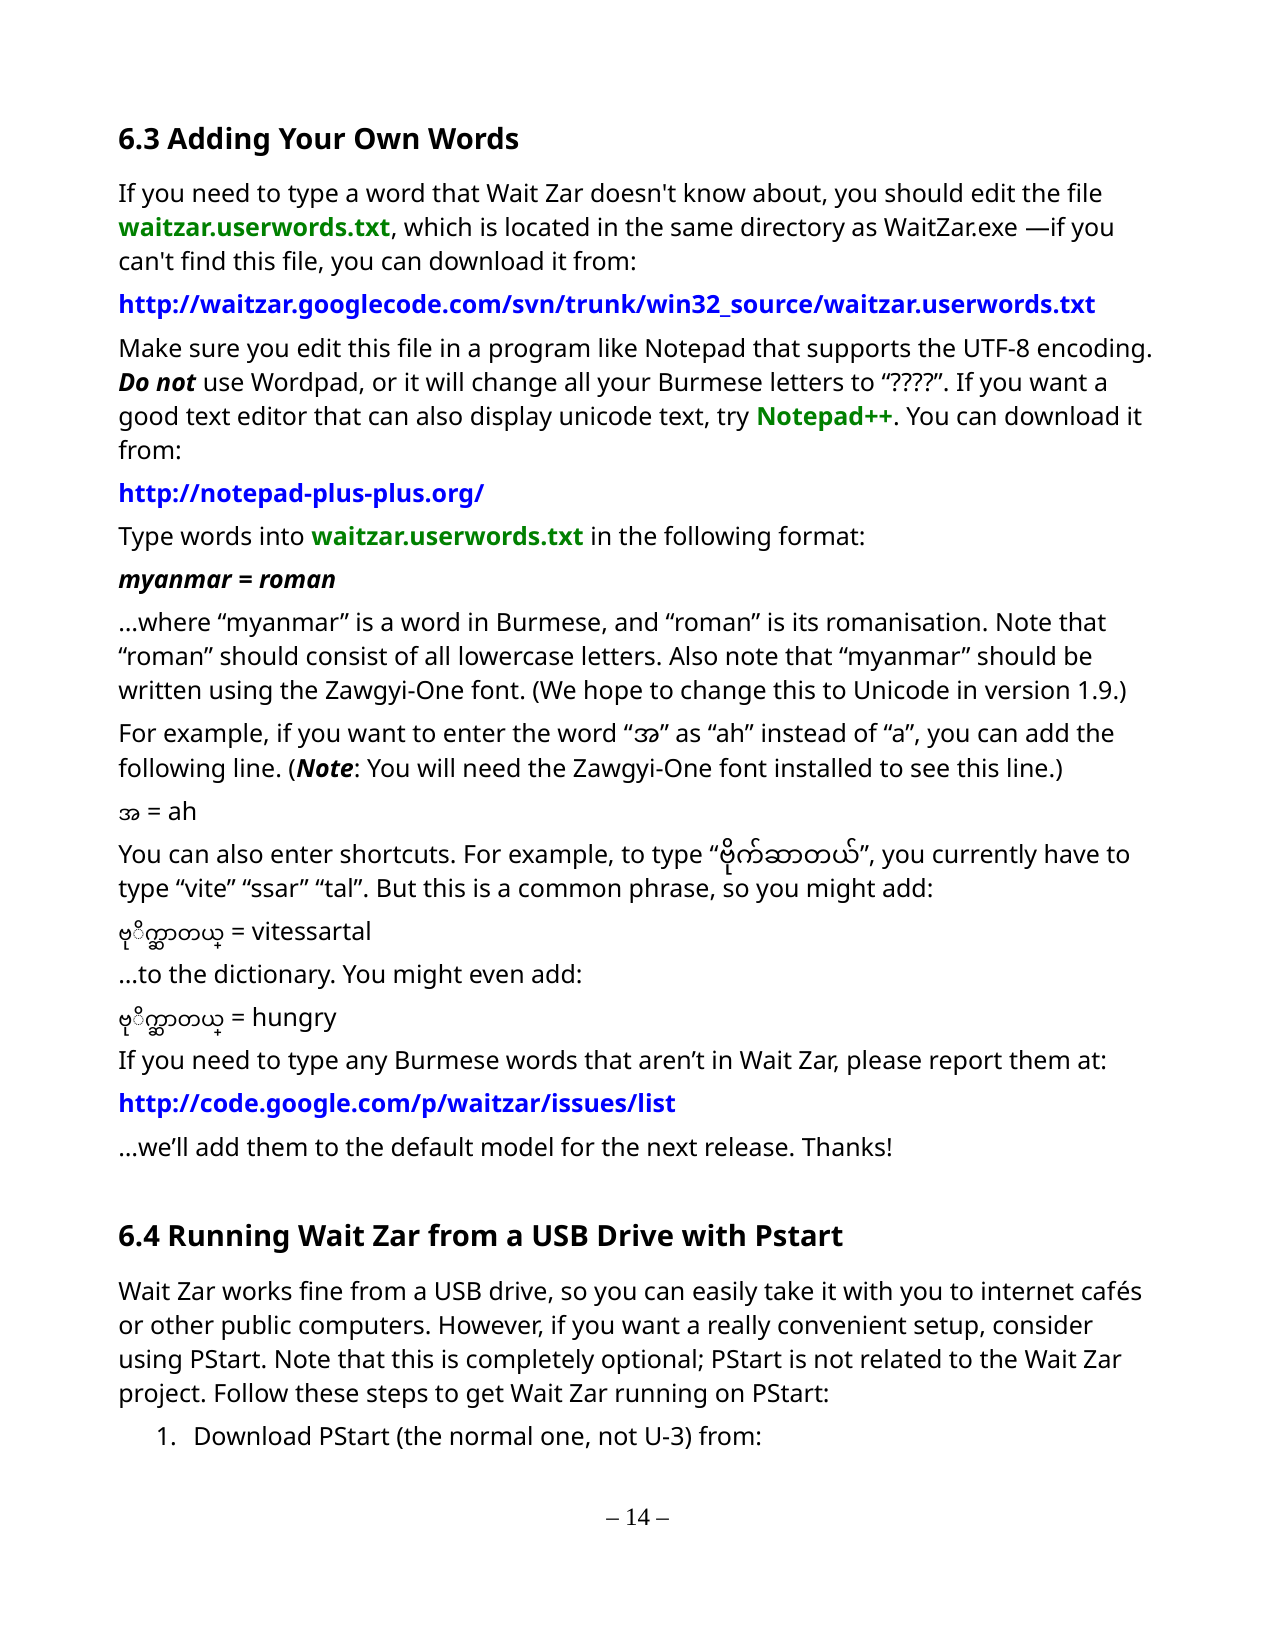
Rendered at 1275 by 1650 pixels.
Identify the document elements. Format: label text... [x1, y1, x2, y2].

subtitle 6.3 Adding Your Own Words [118, 118, 1157, 158]
text အ = ah [118, 793, 1157, 827]
text http://waitzar.googlecode.com/svn/trunk/win32_source/waitzar.userwords.txt [118, 287, 1157, 321]
text http://code.google.com/p/waitzar/issues/list [118, 1086, 1157, 1120]
text …where “myanmar” is a word in Burmese, and “roman” is its romanisation. Note that “roman” should consist of all lowercase letters. Also note that “myanmar” should be written using the Zawgyi-One font. (We hope to change this to Unicode in version 1.9.) [118, 605, 1157, 707]
text myanmar = roman [118, 562, 1157, 596]
text For example, if you want to enter the word “အ” as “ah” instead of “a”, you can add the following line. (Note: You will need the Zawgyi-One font installed to see this line.) [118, 716, 1157, 784]
text …we’ll add them to the default model for the next release. Thanks! [118, 1129, 1157, 1163]
text Make sure you edit this file in a program like Notepad that supports the UTF-8 encoding. Do not use Wordpad, or it will change all your Burmese letters to “????”. If you want a good text editor that can also display unicode text, try Notepad++. You can download it from: [118, 330, 1157, 466]
text http://notepad-plus-plus.org/ [118, 476, 1157, 509]
list Download PStart (the normal one, not U-3) from: [156, 1418, 1157, 1453]
subtitle 6.4 Running Wait Zar from a USB Drive with Pstart [118, 1216, 1157, 1255]
text …to the dictionary. You might even add: [118, 957, 1157, 991]
text You can also enter shortcuts. For example, to type “ဗိုက်ဆာတယ်”, you currently have to type “vite” “ssar” “tal”. But this is a common phrase, so you might add: [118, 836, 1157, 904]
text Type words into waitzar.userwords.txt in the following format: [118, 519, 1157, 553]
text Wait Zar works fine from a USB drive, so you can easily take it with you to internet cafés or other public computers. However, if you want a really convenient setup, consider using PStart. Note that this is completely optional; PStart is not related to the Wait Zar project. Follow these steps to get Wait Zar running on PStart: [118, 1273, 1157, 1409]
text ဗုိက္ဆာတယ္ = vitessartal [118, 914, 1157, 948]
text ဗုိက္ဆာတယ္ = hungry [118, 1000, 1157, 1034]
text If you need to type a word that Wait Zar doesn't know about, you should edit the file waitzar.userwords.txt, which is located in the same directory as WaitZar.exe —if you can't find this file, you can download it from: [118, 176, 1157, 278]
text If you need to type any Burmese words that aren’t in Wait Zar, please report them at: [118, 1043, 1157, 1077]
